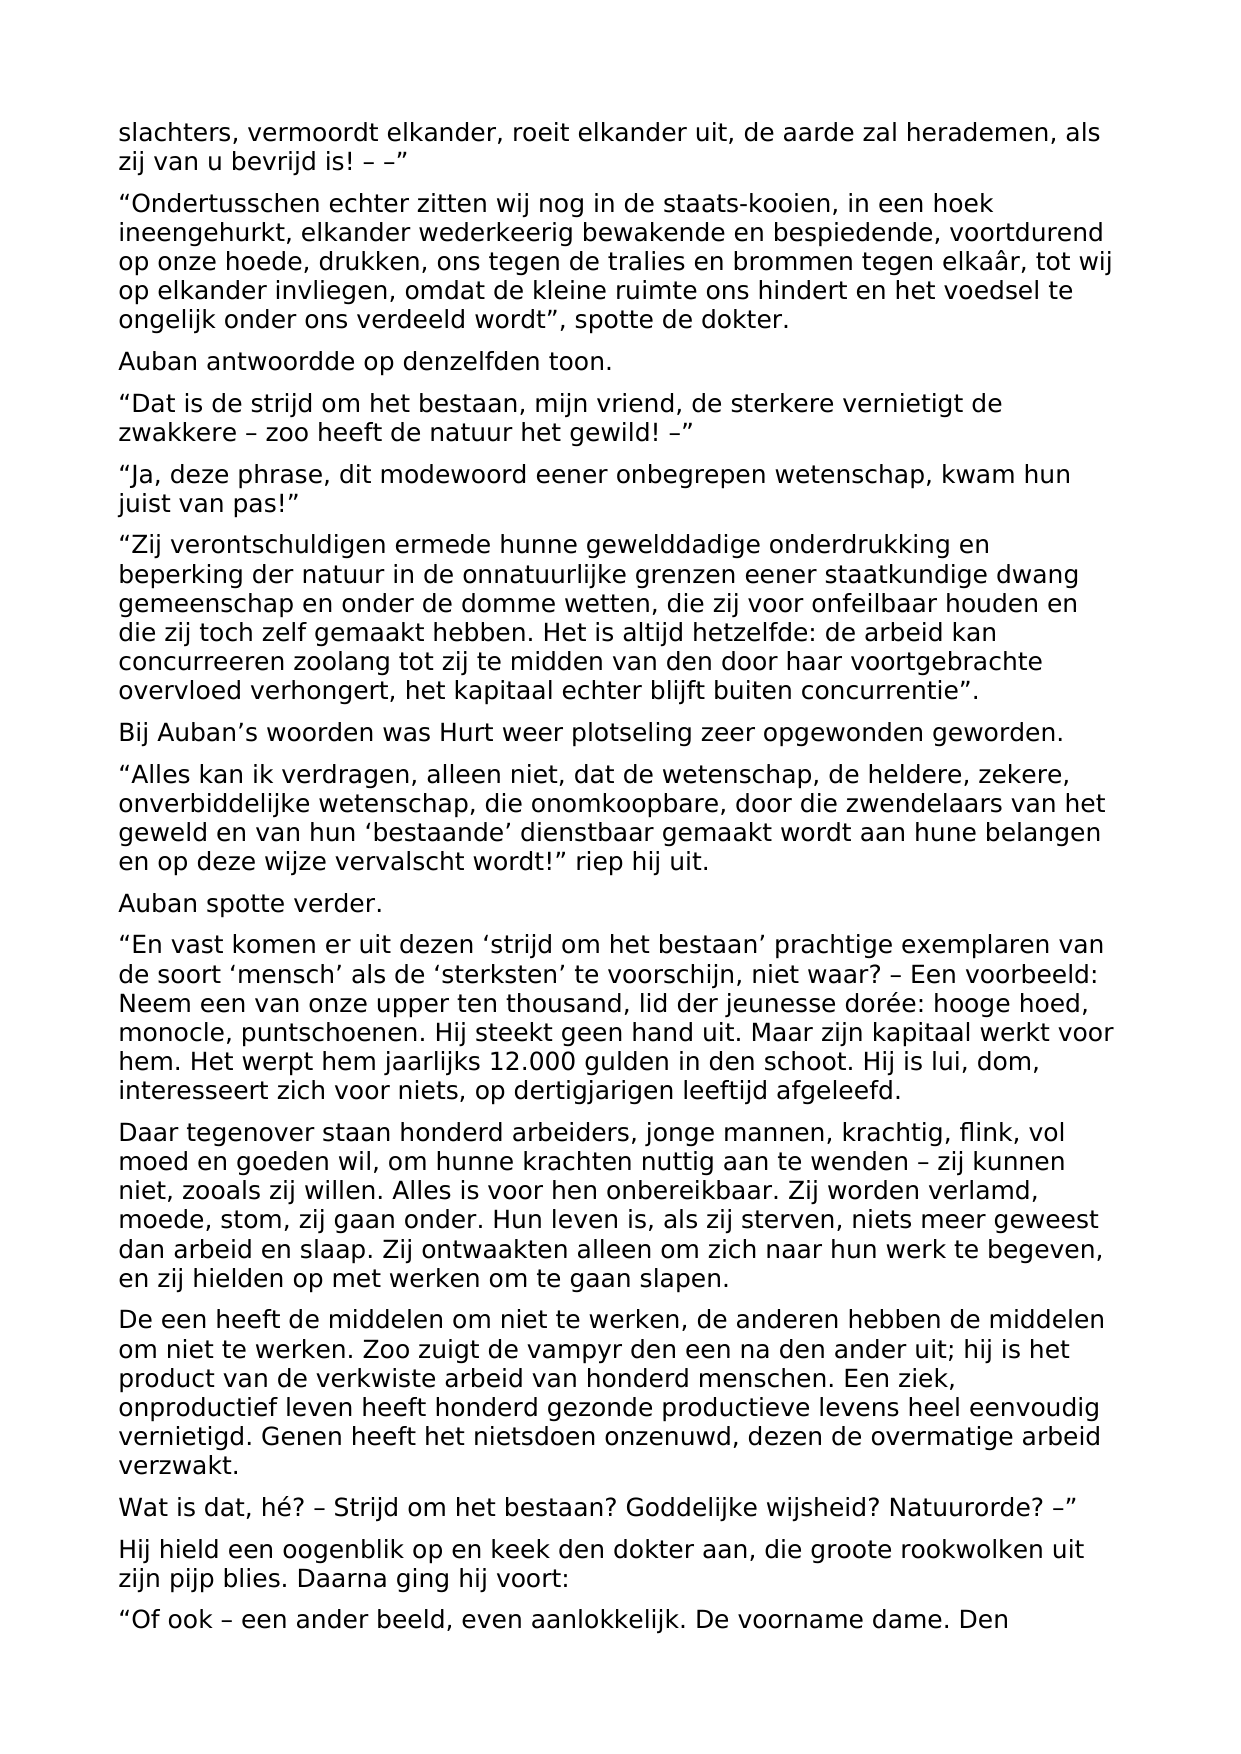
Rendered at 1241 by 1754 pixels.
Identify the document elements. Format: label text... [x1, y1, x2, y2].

text “Alles kan ik verdragen, alleen niet, dat de wetenschap, de heldere, zekere, onverbiddelijke wetenschap, die onomkoopbare, door die zwendelaars van het geweld en van hun ‘bestaande’ dienstbaar gemaakt wordt aan hune belangen en op deze wijze vervalscht wordt!” riep hij uit. [118, 760, 1122, 876]
text “Ja, deze phrase, dit modewoord eener onbegrepen wetenschap, kwam hun juist van pas!” [118, 460, 1122, 518]
text “Dat is de strijd om het bestaan, mijn vriend, de sterkere vernietigt de zwakkere – zoo heeft de natuur het gewild! –” [118, 389, 1122, 447]
text Bij Auban’s woorden was Hurt weer plotseling zeer opgewonden geworden. [118, 718, 1122, 747]
text “Of ook – een ander beeld, even aanlokkelijk. De voorname dame. Den [118, 1606, 1122, 1635]
text Auban antwoordde op denzelfden toon. [118, 347, 1122, 376]
text Daar tegenover staan honderd arbeiders, jonge mannen, krachtig, flink, vol moed en goeden wil, om hunne krachten nuttig aan te wenden – zij kunnen niet, zooals zij willen. Alles is voor hen onbereikbaar. Zij worden verlamd, moede, stom, zij gaan onder. Hun leven is, als zij sterven, niets meer geweest dan arbeid en slaap. Zij ontwaakten alleen om zich naar hun werk te begeven, en zij hielden op met werken om te gaan slapen. [118, 1118, 1122, 1293]
text Wat is dat, hé? – Strijd om het bestaan? Goddelijke wijsheid? Natuurorde? –” [118, 1493, 1122, 1522]
text slachters, vermoordt elkander, roeit elkander uit, de aarde zal herademen, als zij van u bevrijd is! – –” [118, 118, 1122, 176]
text “Zij verontschuldigen ermede hunne gewelddadige onderdrukking en beperking der natuur in de onnatuurlijke grenzen eener staatkundige dwang gemeenschap en onder de domme wetten, die zij voor onfeilbaar houden en die zij toch zelf gemaakt hebben. Het is altijd hetzelfde: de arbeid kan concurreeren zoolang tot zij te midden van den door haar voortgebrachte overvloed verhongert, het kapitaal echter blijft buiten concurrentie”. [118, 531, 1122, 706]
text “En vast komen er uit dezen ‘strijd om het bestaan’ prachtige exemplaren van de soort ‘mensch’ als de ‘sterksten’ te voorschijn, niet waar? – Een voorbeeld: Neem een van onze upper ten thousand, lid der jeunesse dorée: hooge hoed, monocle, puntschoenen. Hij steekt geen hand uit. Maar zijn kapitaal werkt voor hem. Het werpt hem jaarlijks 12.000 gulden in den schoot. Hij is lui, dom, interesseert zich voor niets, op dertigjarigen leeftijd afgeleefd. [118, 931, 1122, 1106]
text De een heeft de middelen om niet te werken, de anderen hebben de middelen om niet te werken. Zoo zuigt de vampyr den een na den ander uit; hij is het product van de verkwiste arbeid van honderd menschen. Een ziek, onproductief leven heeft honderd gezonde productieve levens heel eenvoudig vernietigd. Genen heeft het nietsdoen onzenuwd, dezen de overmatige arbeid verzwakt. [118, 1306, 1122, 1481]
text Hij hield een oogenblik op en keek den dokter aan, die groote rookwolken uit zijn pijp blies. Daarna ging hij voort: [118, 1535, 1122, 1593]
text “Ondertusschen echter zitten wij nog in de staats-kooien, in een hoek ineengehurkt, elkander wederkeerig bewakende en bespiedende, voortdurend op onze hoede, drukken, ons tegen de tralies en brommen tegen elkaâr, tot wij op elkander invliegen, omdat de kleine ruimte ons hindert en het voedsel te ongelijk onder ons verdeeld wordt”, spotte de dokter. [118, 189, 1122, 335]
text Auban spotte verder. [118, 889, 1122, 918]
